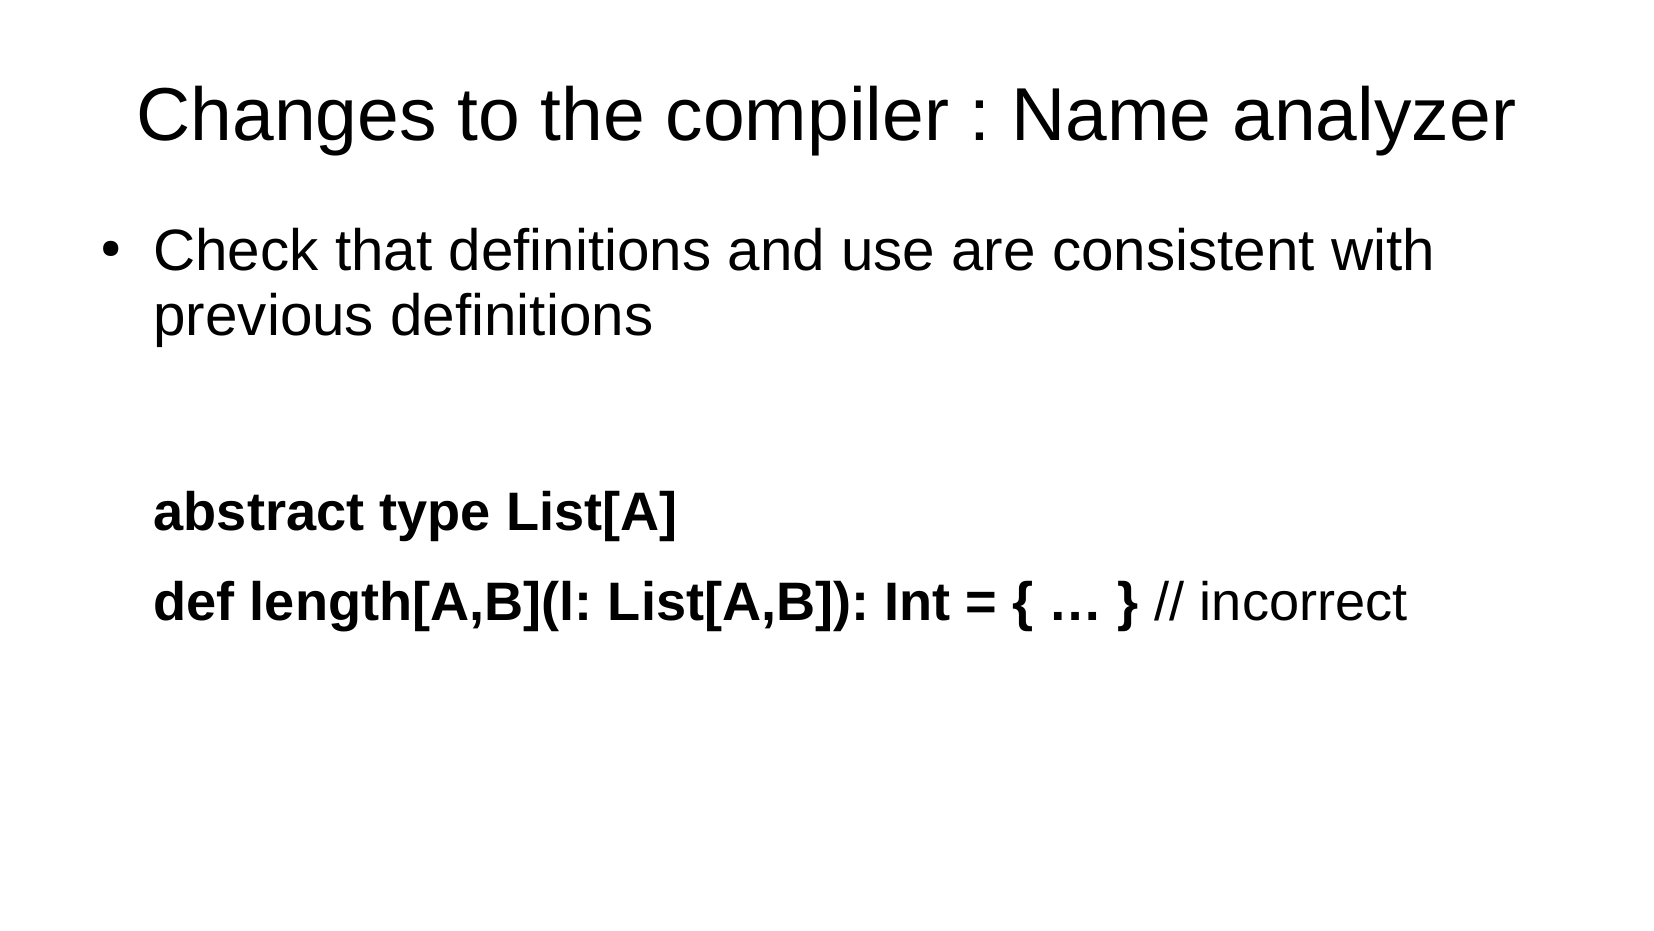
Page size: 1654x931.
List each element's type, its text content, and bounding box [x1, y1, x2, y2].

title Changes to the compiler : Name analyzer [82, 37, 1571, 193]
list Check that definitions and use are consistent with previous definitions abstract type List[A] def length[A,B](l: List[A,B]): Int = { … } // incorrect [82, 217, 1571, 758]
